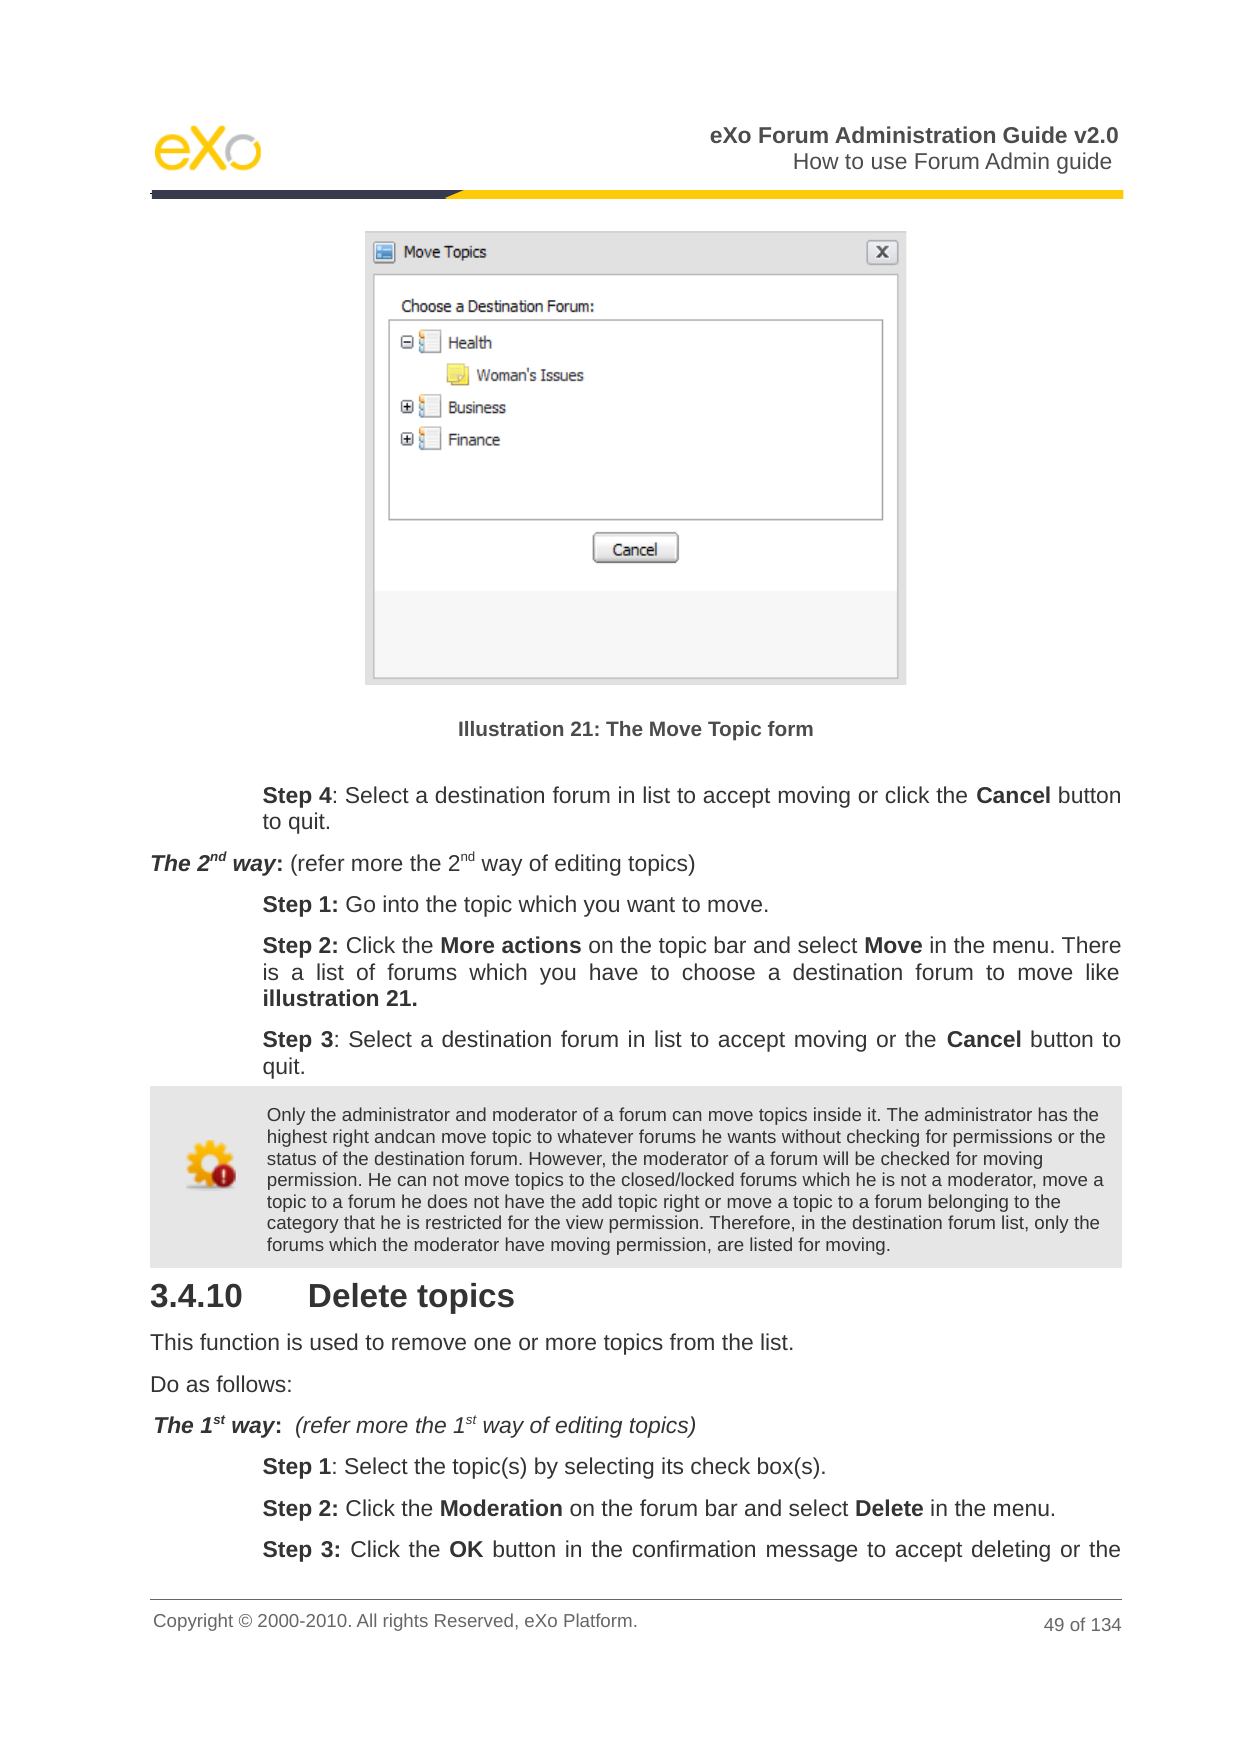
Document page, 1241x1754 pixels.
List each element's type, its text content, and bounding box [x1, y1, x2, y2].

table_header Only the administrator and moderator of a forum can move topics inside it. The administrator has the highest right andcan move topic to whatever forums he wants without checking for permissions or the status of the destination forum. However, the moderator of a forum will be checked for moving permission. He can not move topics to the closed/locked forums which he is not a moderator, move a topic to a forum he does not have the add topic right or move a topic to a forum belonging to the category that he is restricted for the view permission. Therefore, in the destination forum list, only the forums which the moderator have moving permission, are listed for moving. [261, 1086, 1122, 1268]
text This function is used to remove one or more topics from the list. [150, 1329, 1122, 1356]
picture [185, 1140, 236, 1191]
list The 1st way: (refer more the 1st way of editing topics) [116, 1412, 1122, 1438]
list Step 1: Go into the topic which you want to move. [225, 891, 1122, 917]
list Illustration 21: The Move Topic form [360, 685, 911, 740]
list Step 2: Click the More actions on the topic bar and select Move in the menu. There is a list of forums which you have to choose a destination forum to move like illustration 21. [225, 932, 1122, 1011]
table_header [150, 1086, 261, 1268]
list Step 3: Click the OK button in the confirmation message to accept deleting or the [225, 1536, 1122, 1562]
text The 2nd way: (refer more the 2nd way of editing topics) [150, 849, 1122, 876]
picture [151, 190, 1124, 199]
picture [365, 231, 907, 685]
text Do as follows: [150, 1371, 1122, 1397]
picture [155, 125, 262, 171]
subtitle Delete topics [150, 1276, 1122, 1314]
list Step 3: Select a destination forum in list to accept moving or the Cancel button to quit. [225, 1026, 1122, 1079]
list Step 1: Select the topic(s) by selecting its check box(s). [225, 1453, 1122, 1480]
list Step 2: Click the Moderation on the forum bar and select Delete in the menu. [225, 1495, 1122, 1521]
list Step 4: Select a destination forum in list to accept moving or click the Cancel button to quit. [225, 782, 1122, 834]
